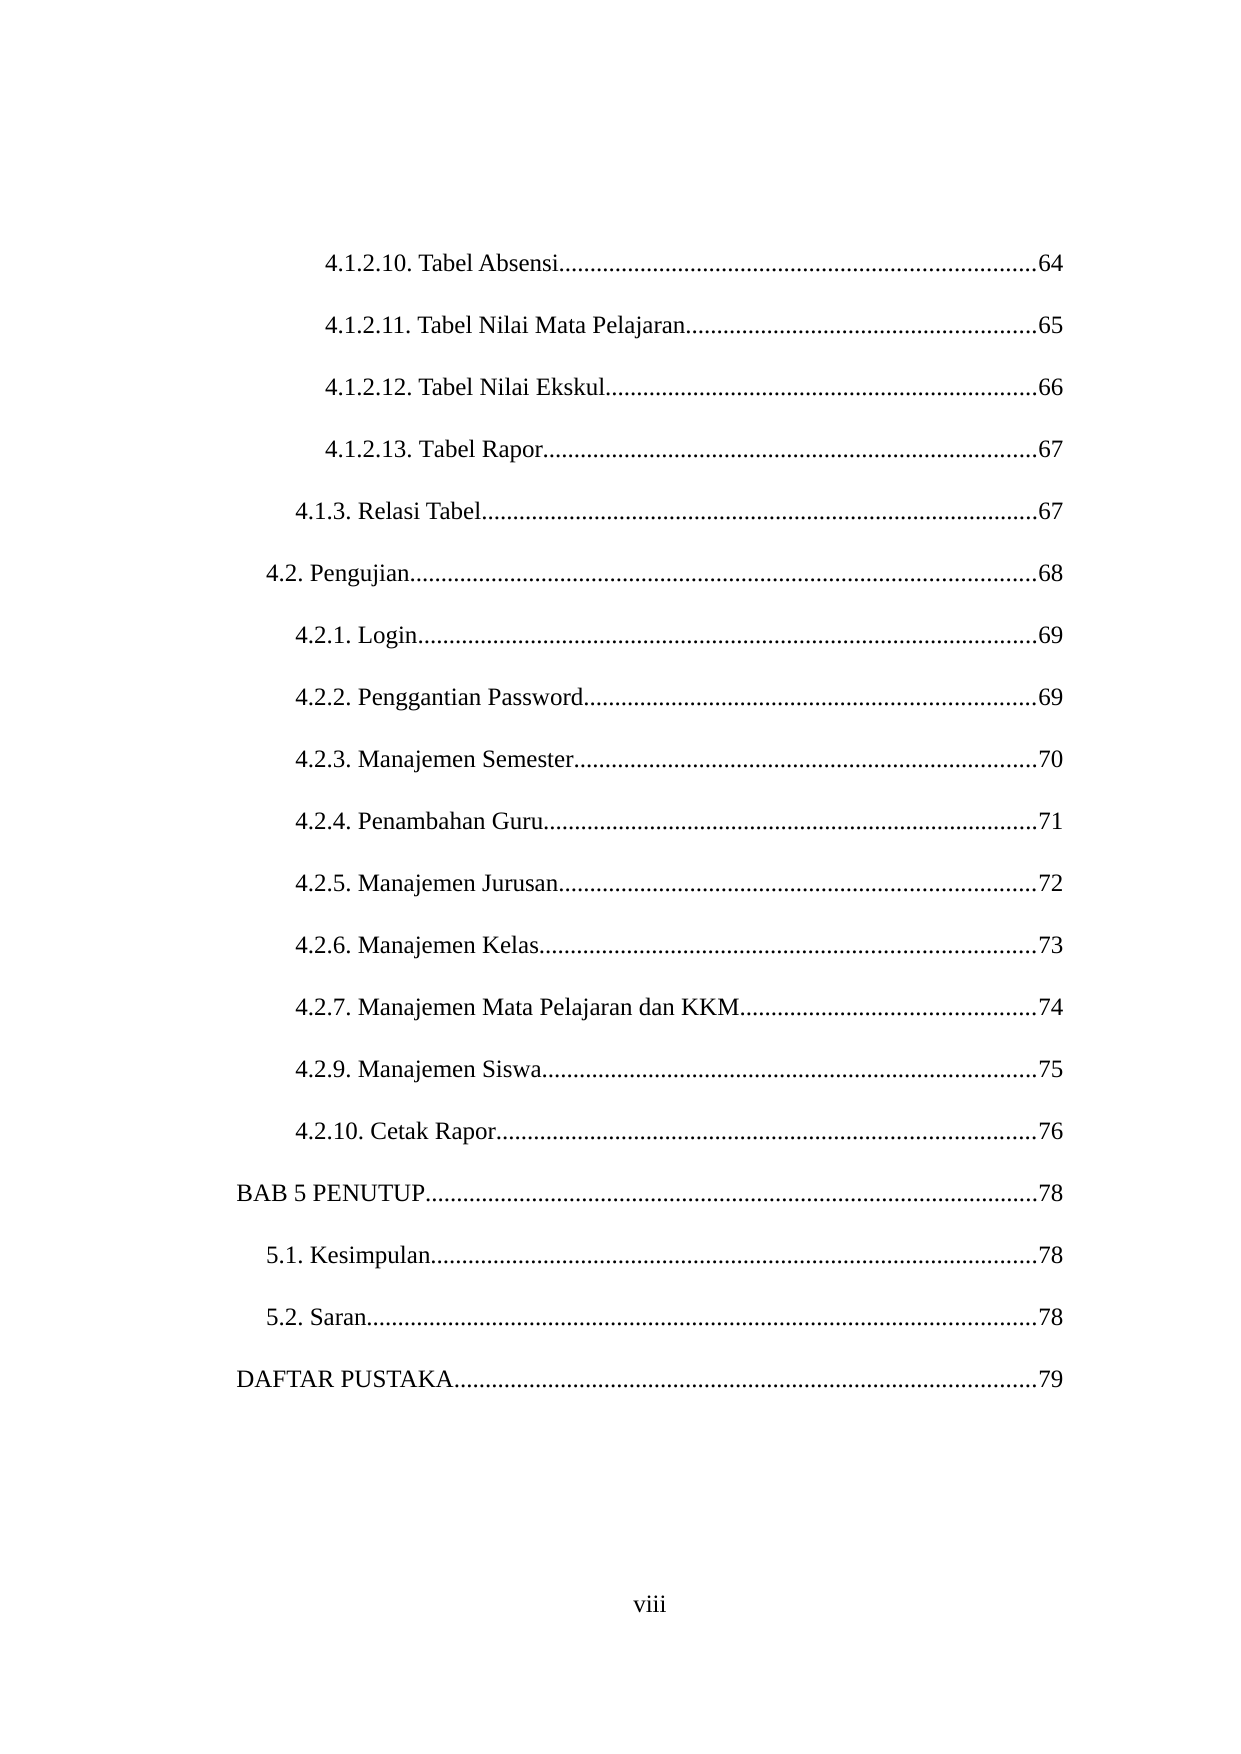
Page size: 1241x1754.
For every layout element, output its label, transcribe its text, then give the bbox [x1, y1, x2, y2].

text 4.2.6. Manajemen Kelas 73 [295, 918, 1063, 962]
text 5.1. Kesimpulan 78 [266, 1228, 1063, 1272]
text DAFTAR PUSTAKA 79 [236, 1352, 1063, 1396]
text 4.1.2.11. Tabel Nilai Mata Pelajaran 65 [325, 298, 1063, 342]
text 4.2. Pengujian 68 [266, 546, 1063, 590]
text 4.2.3. Manajemen Semester 70 [295, 732, 1063, 776]
text 4.2.9. Manajemen Siswa 75 [295, 1042, 1063, 1086]
text 4.2.7. Manajemen Mata Pelajaran dan KKM 74 [295, 980, 1063, 1024]
text 4.1.2.12. Tabel Nilai Ekskul 66 [325, 360, 1063, 404]
text 5.2. Saran 78 [266, 1290, 1063, 1334]
text 4.2.2. Penggantian Password 69 [295, 670, 1063, 714]
text 4.2.4. Penambahan Guru 71 [295, 794, 1063, 838]
text 4.2.10. Cetak Rapor 76 [295, 1104, 1063, 1148]
text 4.1.3. Relasi Tabel 67 [295, 484, 1063, 528]
text BAB 5 PENUTUP 78 [236, 1166, 1063, 1210]
text 4.1.2.10. Tabel Absensi 64 [325, 236, 1063, 281]
text 4.2.1. Login 69 [295, 608, 1063, 652]
text 4.2.5. Manajemen Jurusan 72 [295, 856, 1063, 900]
text 4.1.2.13. Tabel Rapor 67 [325, 422, 1063, 466]
